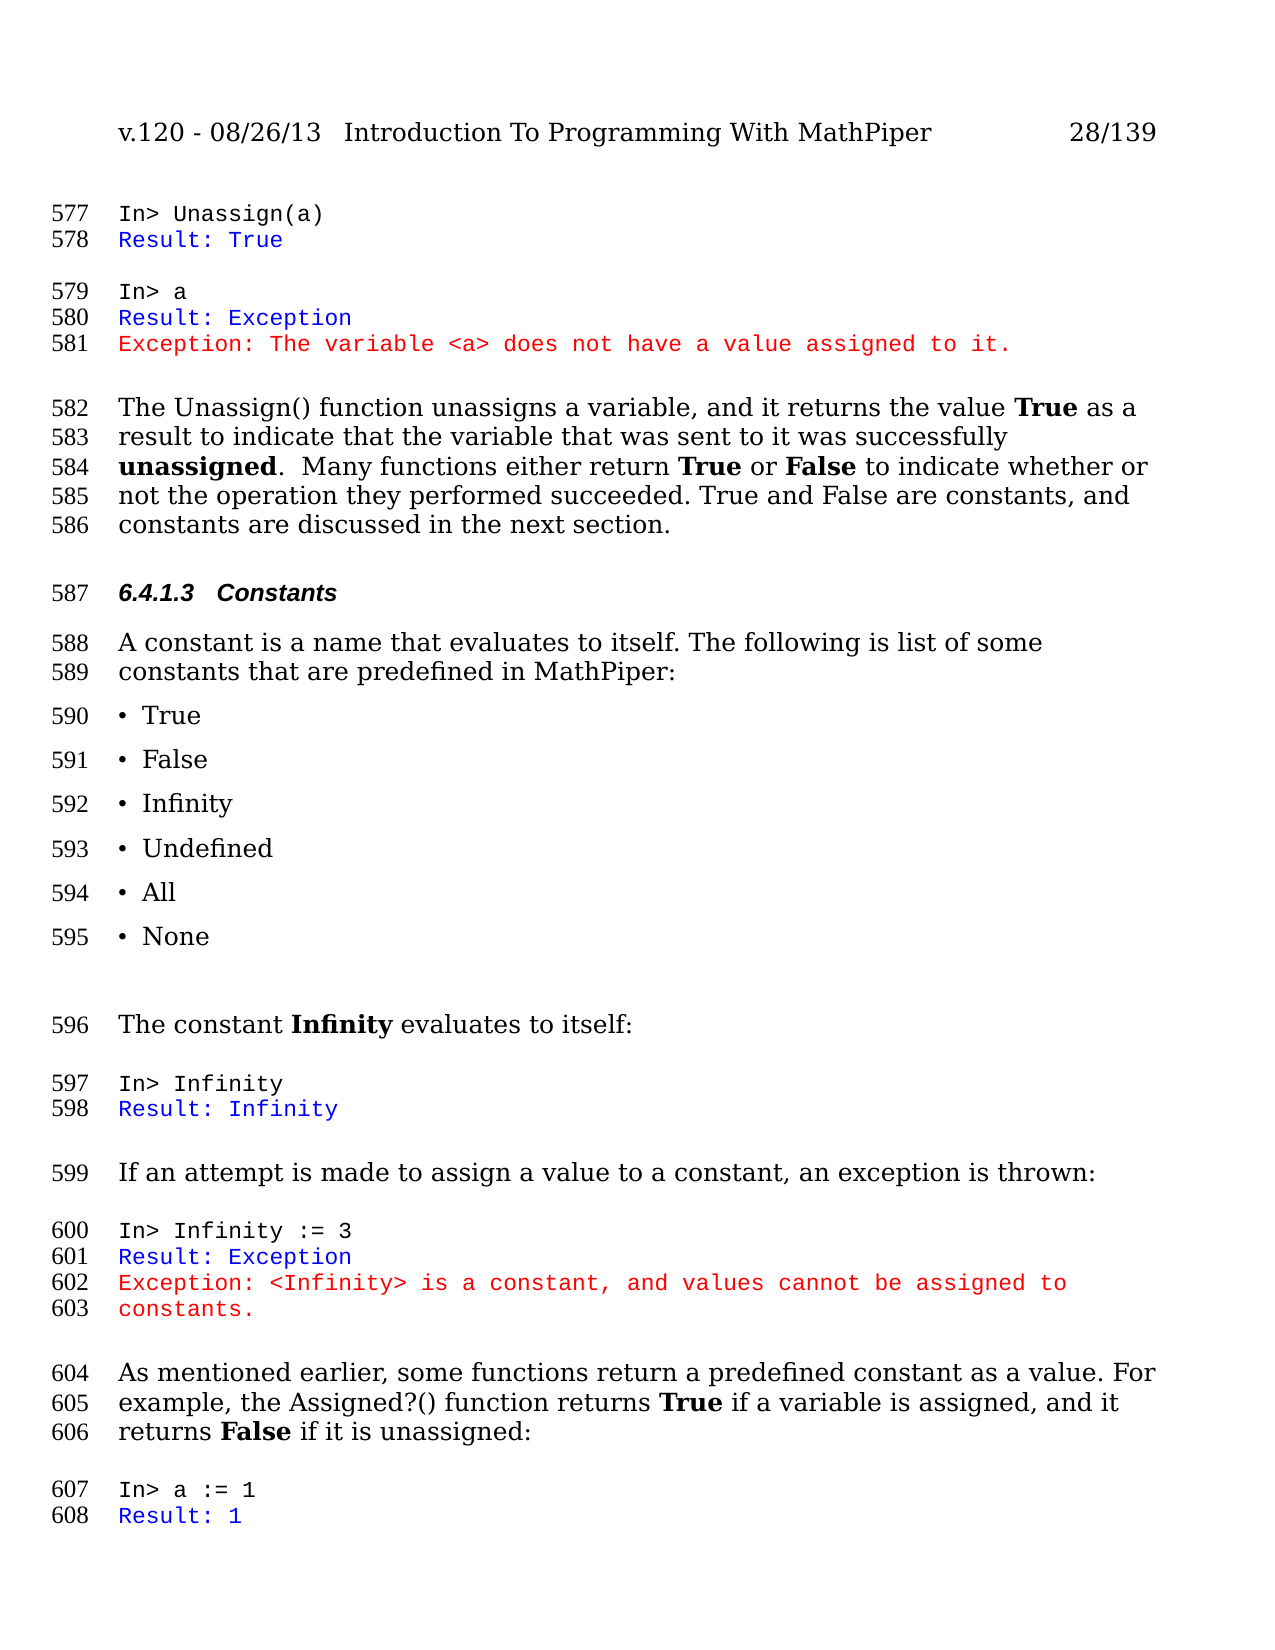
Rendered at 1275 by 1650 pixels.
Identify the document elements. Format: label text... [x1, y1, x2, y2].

text Exception: <Infinity> is a constant, and values cannot be assigned to constants. [118, 1272, 1157, 1323]
text In> a := 1 [118, 1478, 1157, 1504]
text The Unassign() function unassigns a variable, and it returns the value True as a result to indicate that the variable that was sent to it was successfully unassigned. Many functions either return True or False to indicate whether or not the operation they performed succeeded. True and False are constants, and constants are discussed in the next section. [118, 393, 1157, 539]
text In> a [118, 281, 1157, 306]
text In> Unassign(a) [118, 203, 1157, 229]
list False [118, 746, 1157, 775]
text In> Infinity := 3 [118, 1220, 1157, 1246]
text Result: Exception [118, 306, 1157, 332]
text Result: 1 [118, 1504, 1157, 1530]
text Exception: The variable <a> does not have a value assigned to it. [118, 332, 1157, 358]
text In> Infinity [118, 1072, 1157, 1098]
text Result: Infinity [118, 1098, 1157, 1124]
list Infinity [118, 790, 1157, 819]
text Result: Exception [118, 1246, 1157, 1272]
text The constant Infinity evaluates to itself: [118, 1011, 1157, 1040]
text Result: True [118, 229, 1157, 254]
text As mentioned earlier, some functions return a predefined constant as a value. For example, the Assigned?() function returns True if a variable is assigned, and it returns False if it is unassigned: [118, 1358, 1157, 1446]
list All [118, 878, 1157, 907]
list True [118, 701, 1157, 731]
list Undefined [118, 834, 1157, 863]
text If an attempt is made to assign a value to a constant, an exception is thrown: [118, 1159, 1157, 1188]
text A constant is a name that evaluates to itself. The following is list of some constants that are predefined in MathPiper: [118, 628, 1157, 686]
list None [118, 922, 1157, 951]
subtitle Constants [118, 578, 1157, 607]
